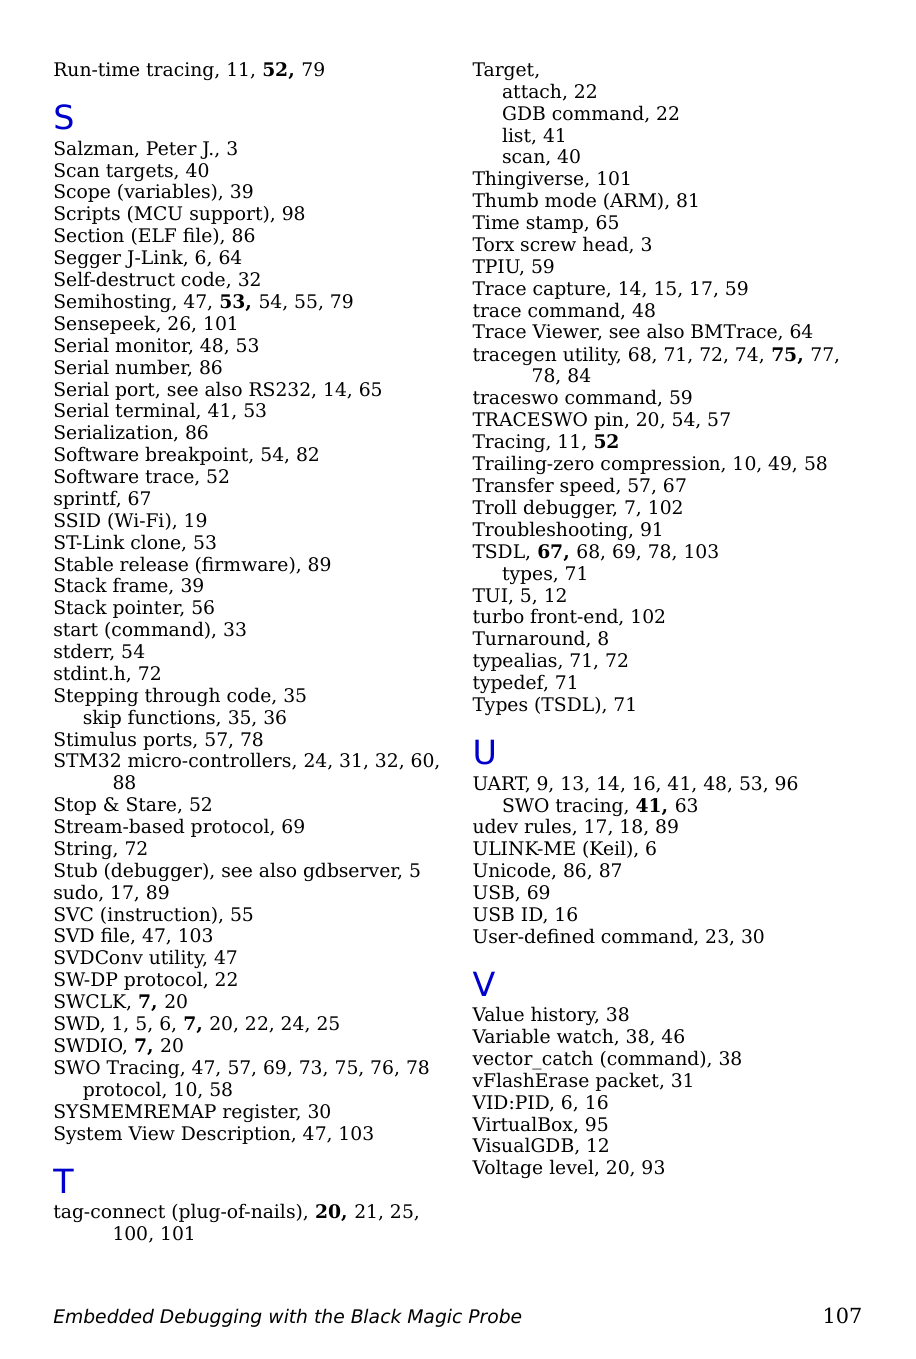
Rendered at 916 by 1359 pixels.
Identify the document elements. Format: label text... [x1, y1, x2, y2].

text SVD file, 47, 103 [53, 925, 443, 947]
text VisualGDB, 12 [472, 1136, 862, 1157]
text Value history, 38 [472, 1004, 862, 1026]
text VID:PID, 6, 16 [472, 1092, 862, 1114]
text Variable watch, 38, 46 [472, 1026, 862, 1048]
text Stepping through code, 35 [53, 685, 443, 707]
text SYSMEMREMAP register, 30 [53, 1101, 443, 1123]
text Serial number, 86 [53, 357, 443, 378]
text Stack frame, 39 [53, 575, 443, 597]
text Types (TSDL), 71 [472, 694, 862, 716]
text String, 72 [53, 838, 443, 860]
text Thingiverse, 101 [472, 168, 862, 190]
text GDB command, 22 [502, 103, 862, 125]
text Troubleshooting, 91 [472, 519, 862, 541]
text VirtualBox, 95 [472, 1114, 862, 1136]
text Trailing-zero compression, 10, 49, 58 [472, 453, 862, 475]
text vFlashErase packet, 31 [472, 1070, 862, 1092]
text SW-DP protocol, 22 [53, 969, 443, 991]
text Scope (variables), 39 [53, 181, 443, 203]
text Stable release (firmware), 89 [53, 553, 443, 575]
text Serialization, 86 [53, 422, 443, 444]
text ST-Link clone, 53 [53, 532, 443, 553]
text SWO Tracing, 47, 57, 69, 73, 75, 76, 78 [53, 1057, 443, 1079]
text Time stamp, 65 [472, 212, 862, 234]
text TPIU, 59 [472, 256, 862, 278]
text Section (ELF file), 86 [53, 225, 443, 247]
text typealias, 71, 72 [472, 650, 862, 672]
text Serial port, see also RS232, 14, 65 [53, 378, 443, 400]
text Self-destruct code, 32 [53, 269, 443, 291]
text ULINK-ME (Keil), 6 [472, 838, 862, 860]
text System View Description, 47, 103 [53, 1123, 443, 1145]
text traceswo command, 59 [472, 387, 862, 409]
text start (command), 33 [53, 619, 443, 641]
text Scripts (MCU support), 98 [53, 203, 443, 225]
text sudo, 17, 89 [53, 882, 443, 903]
text UART, 9, 13, 14, 16, 41, 48, 53, 96 [472, 772, 862, 794]
text Torx screw head, 3 [472, 234, 862, 256]
text Tracing, 11, 52 [472, 431, 862, 453]
text Unicode, 86, 87 [472, 860, 862, 882]
text USB ID, 16 [472, 904, 862, 926]
text Semihosting, 47, 53, 54, 55, 79 [53, 291, 443, 313]
text Sensepeek, 26, 101 [53, 313, 443, 335]
text scan, 40 [502, 147, 862, 168]
text types, 71 [502, 563, 862, 585]
text Serial terminal, 41, 53 [53, 400, 443, 422]
text Voltage level, 20, 93 [472, 1157, 862, 1179]
text Run-time tracing, 11, 52, 79 [53, 59, 443, 81]
text trace command, 48 [472, 300, 862, 322]
text TRACESWO pin, 20, 54, 57 [472, 409, 862, 431]
text Serial monitor, 48, 53 [53, 335, 443, 357]
text Stream-based protocol, 69 [53, 816, 443, 838]
text Stop & Stare, 52 [53, 794, 443, 816]
text SWDIO, 7, 20 [53, 1035, 443, 1057]
text Turnaround, 8 [472, 628, 862, 650]
text turbo front-end, 102 [472, 607, 862, 628]
text skip functions, 35, 36 [83, 707, 443, 728]
text Software breakpoint, 54, 82 [53, 444, 443, 466]
text User-defined command, 23, 30 [472, 926, 862, 948]
text S [53, 99, 443, 138]
text Trace Viewer, see also BMTrace, 64 [472, 322, 862, 343]
text Transfer speed, 57, 67 [472, 475, 862, 497]
text V [472, 965, 862, 1004]
text Stub (debugger), see also gdbserver, 5 [53, 860, 443, 882]
text vector_catch (command), 38 [472, 1048, 862, 1070]
text Trace capture, 14, 15, 17, 59 [472, 278, 862, 300]
text stderr, 54 [53, 641, 443, 663]
text SWO tracing, 41, 63 [502, 794, 862, 816]
text SVDConv utility, 47 [53, 947, 443, 969]
text Target, [472, 59, 862, 81]
text TSDL, 67, 68, 69, 78, 103 [472, 541, 862, 563]
text tracegen utility, 68, 71, 72, 74, 75, 77, 78, 84 [472, 343, 862, 387]
text Stack pointer, 56 [53, 597, 443, 619]
text protocol, 10, 58 [83, 1079, 443, 1101]
text SWCLK, 7, 20 [53, 991, 443, 1013]
text T [53, 1162, 443, 1201]
text Software trace, 52 [53, 466, 443, 488]
text U [472, 734, 862, 772]
text STM32 micro-controllers, 24, 31, 32, 60, 88 [53, 750, 443, 794]
text list, 41 [502, 125, 862, 147]
text sprintf, 67 [53, 488, 443, 510]
text attach, 22 [502, 81, 862, 103]
text Salzman, Peter J., 3 [53, 138, 443, 159]
text typedef, 71 [472, 672, 862, 694]
text SVC (instruction), 55 [53, 903, 443, 925]
text Stimulus ports, 57, 78 [53, 728, 443, 750]
text Segger J-Link, 6, 64 [53, 247, 443, 269]
text Troll debugger, 7, 102 [472, 497, 862, 519]
text stdint.h, 72 [53, 663, 443, 685]
text SWD, 1, 5, 6, 7, 20, 22, 24, 25 [53, 1013, 443, 1035]
text udev rules, 17, 18, 89 [472, 816, 862, 838]
text tag-connect (plug-of-nails), 20, 21, 25, 100, 101 [53, 1201, 443, 1245]
text TUI, 5, 12 [472, 585, 862, 607]
text Scan targets, 40 [53, 159, 443, 181]
text USB, 69 [472, 882, 862, 904]
text Thumb mode (ARM), 81 [472, 190, 862, 212]
text SSID (Wi-Fi), 19 [53, 510, 443, 532]
